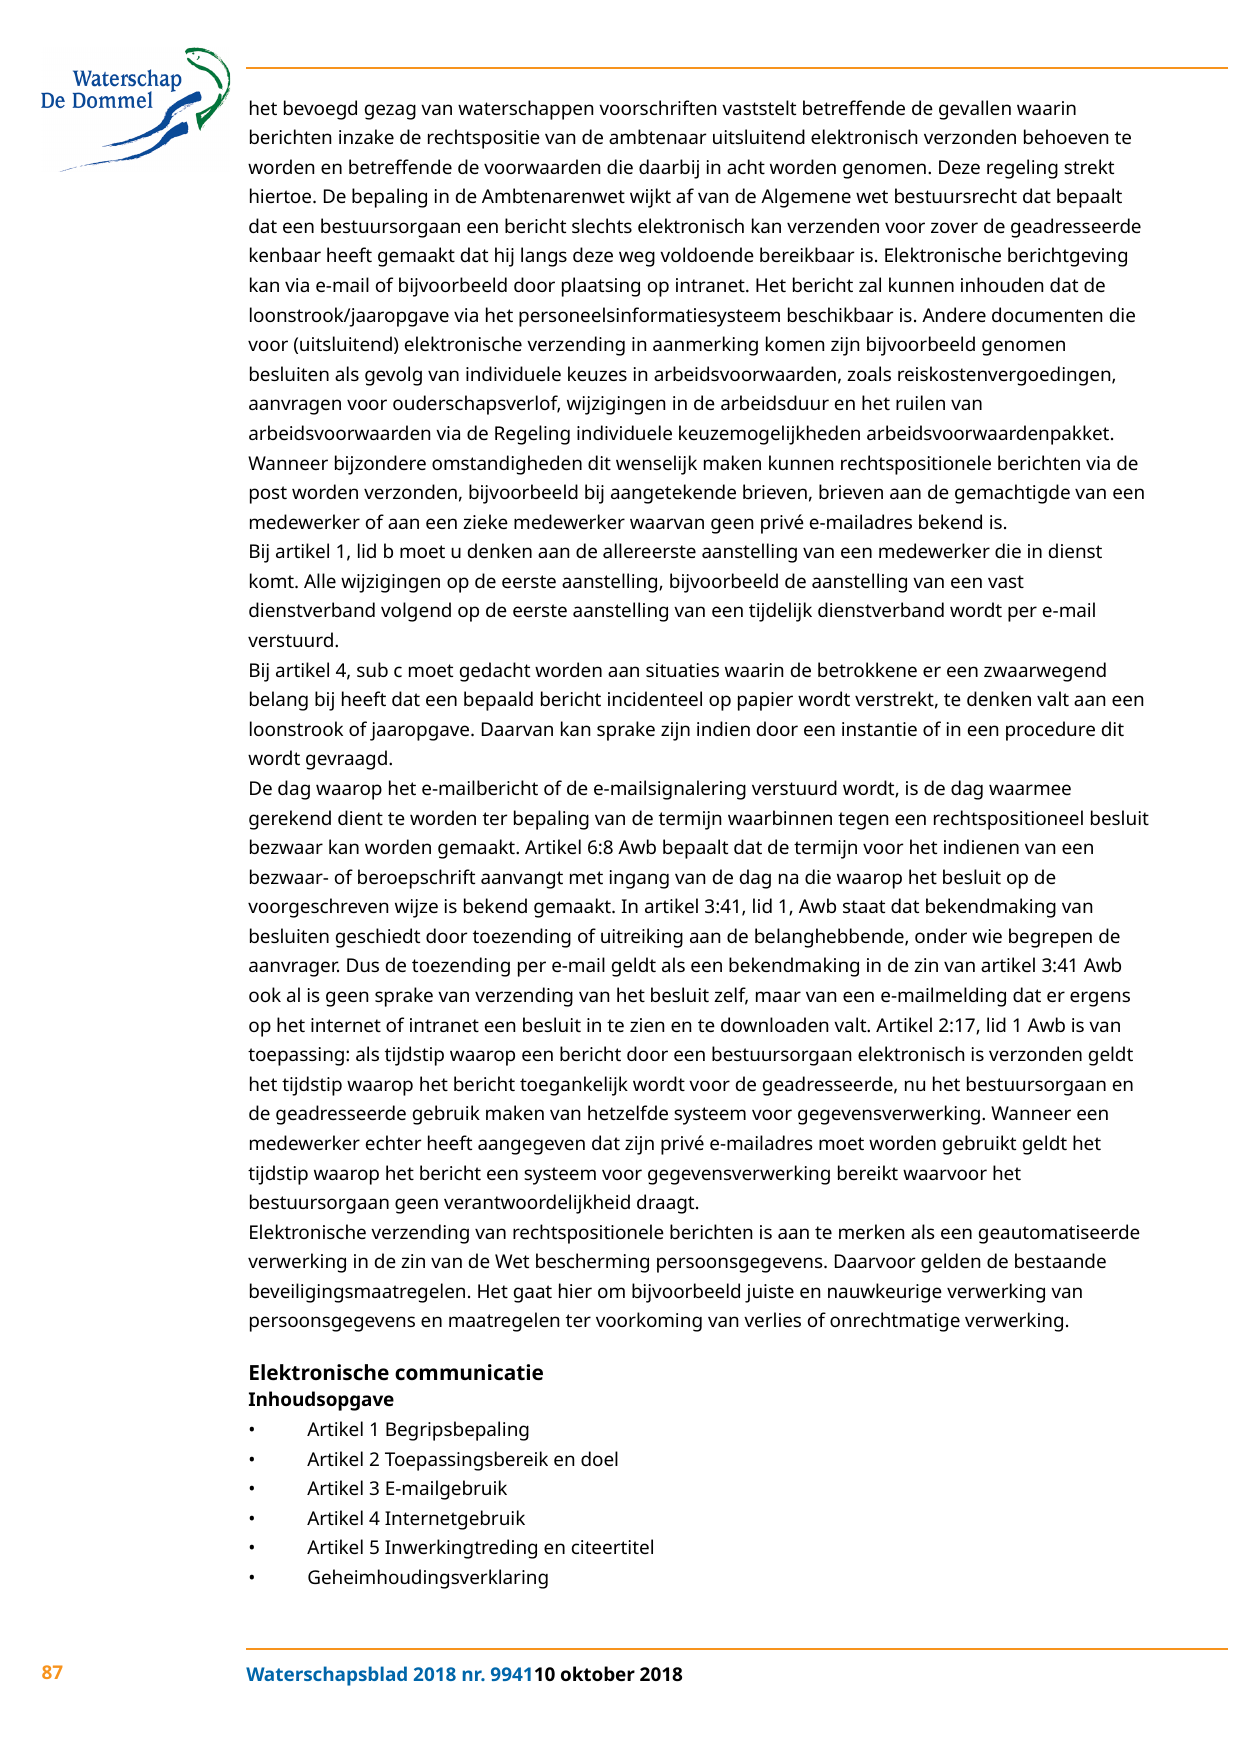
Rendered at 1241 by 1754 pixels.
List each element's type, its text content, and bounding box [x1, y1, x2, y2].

text Bij artikel 4, sub c moet gedacht worden aan situaties waarin de betrokkene er een zwaarwegend belang bij heeft dat een bepaald bericht incidenteel op papier wordt verstrekt, te denken valt aan een loonstrook of jaaropgave. Daarvan kan sprake zijn indien door een instantie of in een procedure dit wordt gevraagd. [248, 657, 1152, 771]
text het bevoegd gezag van waterschappen voorschriften vaststelt betreffende de gevallen waarin berichten inzake de rechtspositie van de ambtenaar uitsluitend elektronisch verzonden behoeven te worden en betreffende de voorwaarden die daarbij in acht worden genomen. Deze regeling strekt hiertoe. De bepaling in de Ambtenarenwet wijkt af van de Algemene wet bestuursrecht dat bepaalt dat een bestuursorgaan een bericht slechts elektronisch kan verzenden voor zover de geadresseerde kenbaar heeft gemaakt dat hij langs deze weg voldoende bereikbaar is. Elektronische berichtgeving kan via e-mail of bijvoorbeeld door plaatsing op intranet. Het bericht zal kunnen inhouden dat de loonstrook/jaaropgave via het personeelsinformatiesysteem beschikbaar is. Andere documenten die voor (uitsluitend) elektronische verzending in aanmerking komen zijn bijvoorbeeld genomen besluiten als gevolg van individuele keuzes in arbeidsvoorwaarden, zoals reiskostenvergoedingen, aanvragen voor ouderschapsverlof, wijzigingen in de arbeidsduur en het ruilen van arbeidsvoorwaarden via de Regeling individuele keuzemogelijkheden arbeidsvoorwaardenpakket. [248, 95, 1152, 446]
text Bij artikel 1, lid b moet u denken aan de allereerste aanstelling van een medewerker die in dienst komt. Alle wijzigingen op de eerste aanstelling, bijvoorbeeld de aanstelling van een vast dienstverband volgend op de eerste aanstelling van een tijdelijk dienstverband wordt per e-mail verstuurd. [248, 538, 1152, 653]
list Artikel 5 Inwerkingtreding en citeertitel [248, 1534, 1152, 1560]
list Artikel 4 Internetgebruik [248, 1505, 1152, 1531]
list Artikel 2 Toepassingsbereik en doel [248, 1446, 1152, 1471]
text Wanneer bijzondere omstandigheden dit wenselijk maken kunnen rechtspositionele berichten via de post worden verzonden, bijvoorbeeld bij aangetekende brieven, brieven aan de gemachtigde van een medewerker of aan een zieke medewerker waarvan geen privé e-mailadres bekend is. [248, 450, 1152, 535]
text Inhoudsopgave [248, 1387, 1152, 1412]
text De dag waarop het e-mailbericht of de e-mailsignalering verstuurd wordt, is de dag waarmee gerekend dient te worden ter bepaling van de termijn waarbinnen tegen een rechtspositioneel besluit bezwaar kan worden gemaakt. Artikel 6:8 Awb bepaalt dat de termijn voor het indienen van een bezwaar- of beroepschrift aanvangt met ingang van de dag na die waarop het besluit op de voorgeschreven wijze is bekend gemaakt. In artikel 3:41, lid 1, Awb staat dat bekendmaking van besluiten geschiedt door toezending of uitreiking aan de belanghebbende, onder wie begrepen de aanvrager. Dus de toezending per e-mail geldt als een bekendmaking in de zin van artikel 3:41 Awb ook al is geen sprake van verzending van het besluit zelf, maar van een e-mailmelding dat er ergens op het internet of intranet een besluit in te zien en te downloaden valt. Artikel 2:17, lid 1 Awb is van toepassing: als tijdstip waarop een bericht door een bestuursorgaan elektronisch is verzonden geldt het tijdstip waarop het bericht toegankelijk wordt voor de geadresseerde, nu het bestuursorgaan en de geadresseerde gebruik maken van hetzelfde systeem voor gegevensverwerking. Wanneer een medewerker echter heeft aangegeven dat zijn privé e-mailadres moet worden gebruikt geldt het tijdstip waarop het bericht een systeem voor gegevensverwerking bereikt waarvoor het bestuursorgaan geen verantwoordelijkheid draagt. [248, 775, 1152, 1215]
list Artikel 1 Begripsbepaling [248, 1416, 1152, 1442]
list Geheimhoudingsverklaring [248, 1564, 1152, 1590]
text Elektronische verzending van rechtspositionele berichten is aan te merken als een geautomatiseerde verwerking in de zin van de Wet bescherming persoonsgegevens. Daarvoor gelden de bestaande beveiligingsmaatregelen. Het gaat hier om bijvoorbeeld juiste en nauwkeurige verwerking van persoonsgegevens en maatregelen ter voorkoming van verlies of onrechtmatige verwerking. [248, 1219, 1152, 1333]
list Artikel 3 E-mailgebruik [248, 1475, 1152, 1501]
text Elektronische communicatie [248, 1358, 1152, 1387]
picture [41, 47, 231, 172]
